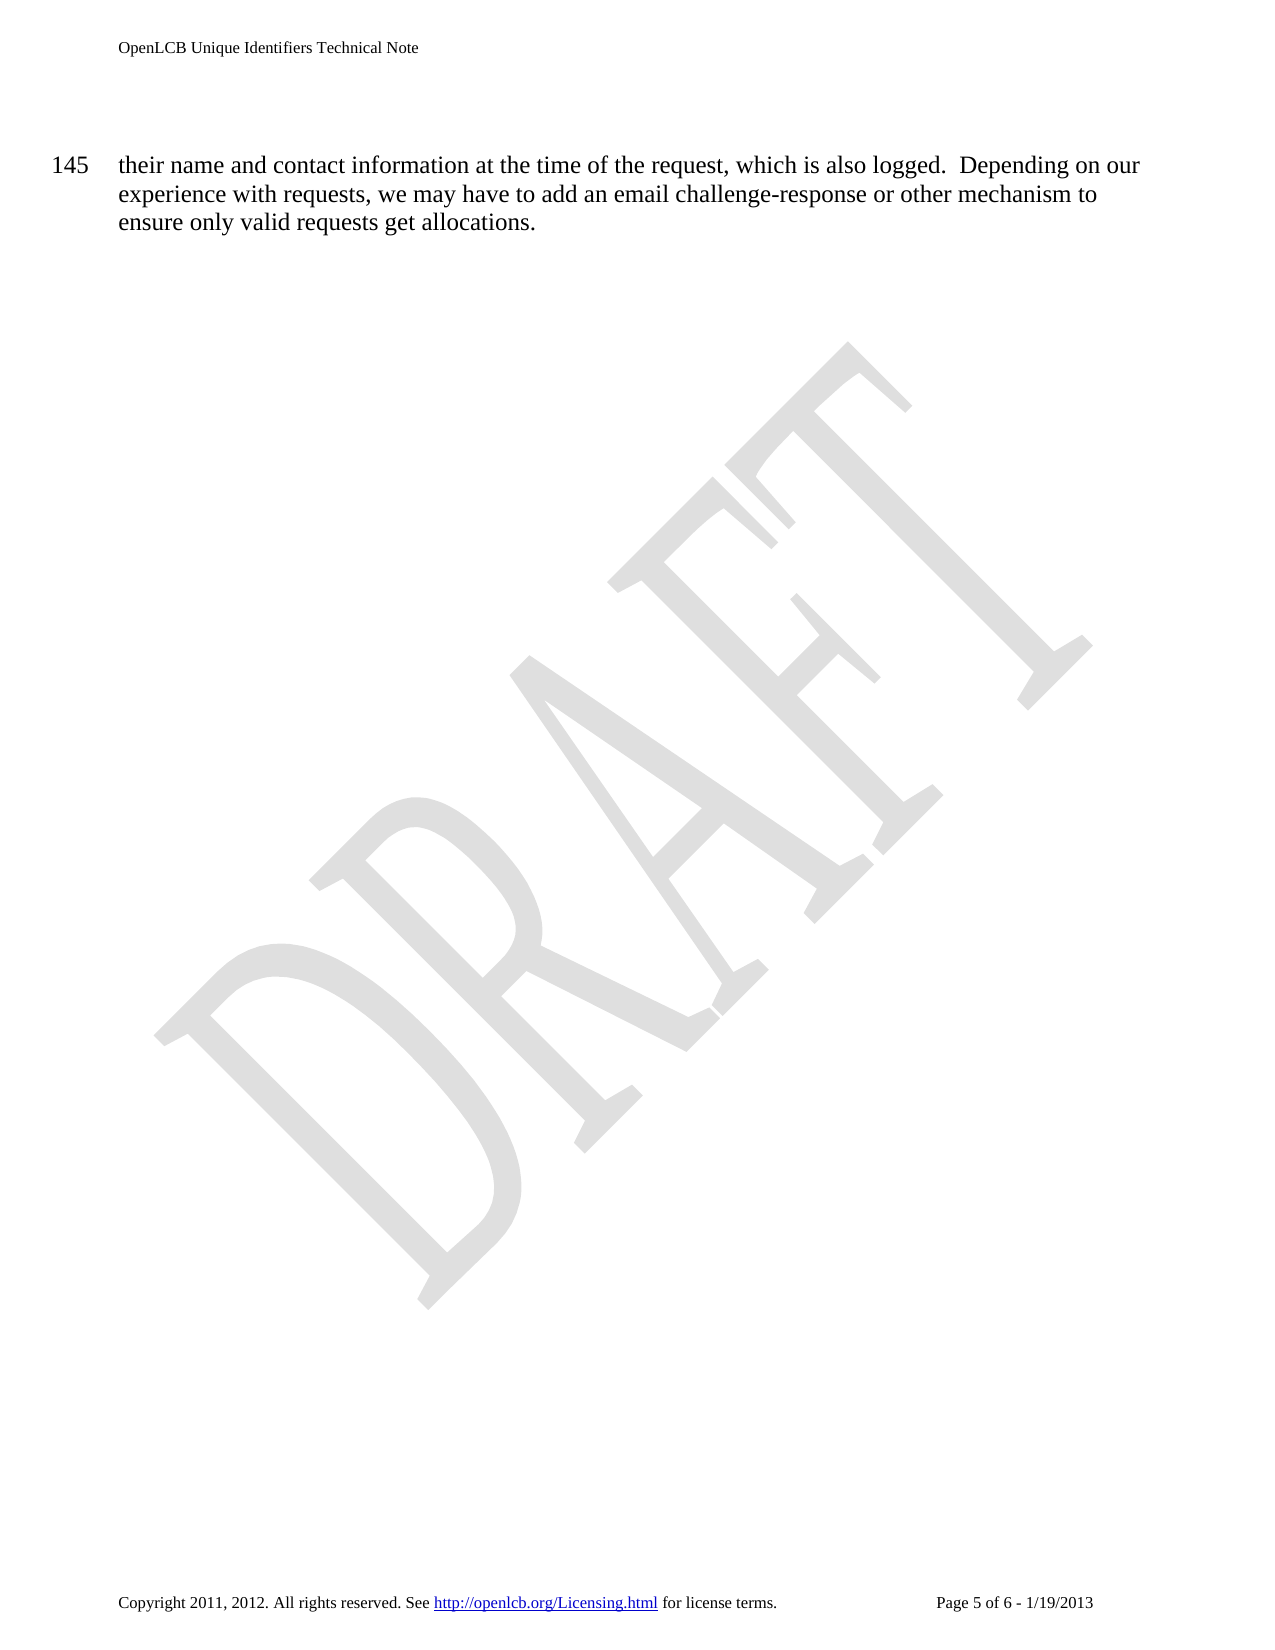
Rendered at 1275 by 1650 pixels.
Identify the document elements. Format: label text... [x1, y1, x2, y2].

text their name and contact information at the time of the request, which is also logged. Depending on our experience with requests, we may have to add an email challenge-response or other mechanism to ensure only valid requests get allocations. [118, 150, 1157, 236]
